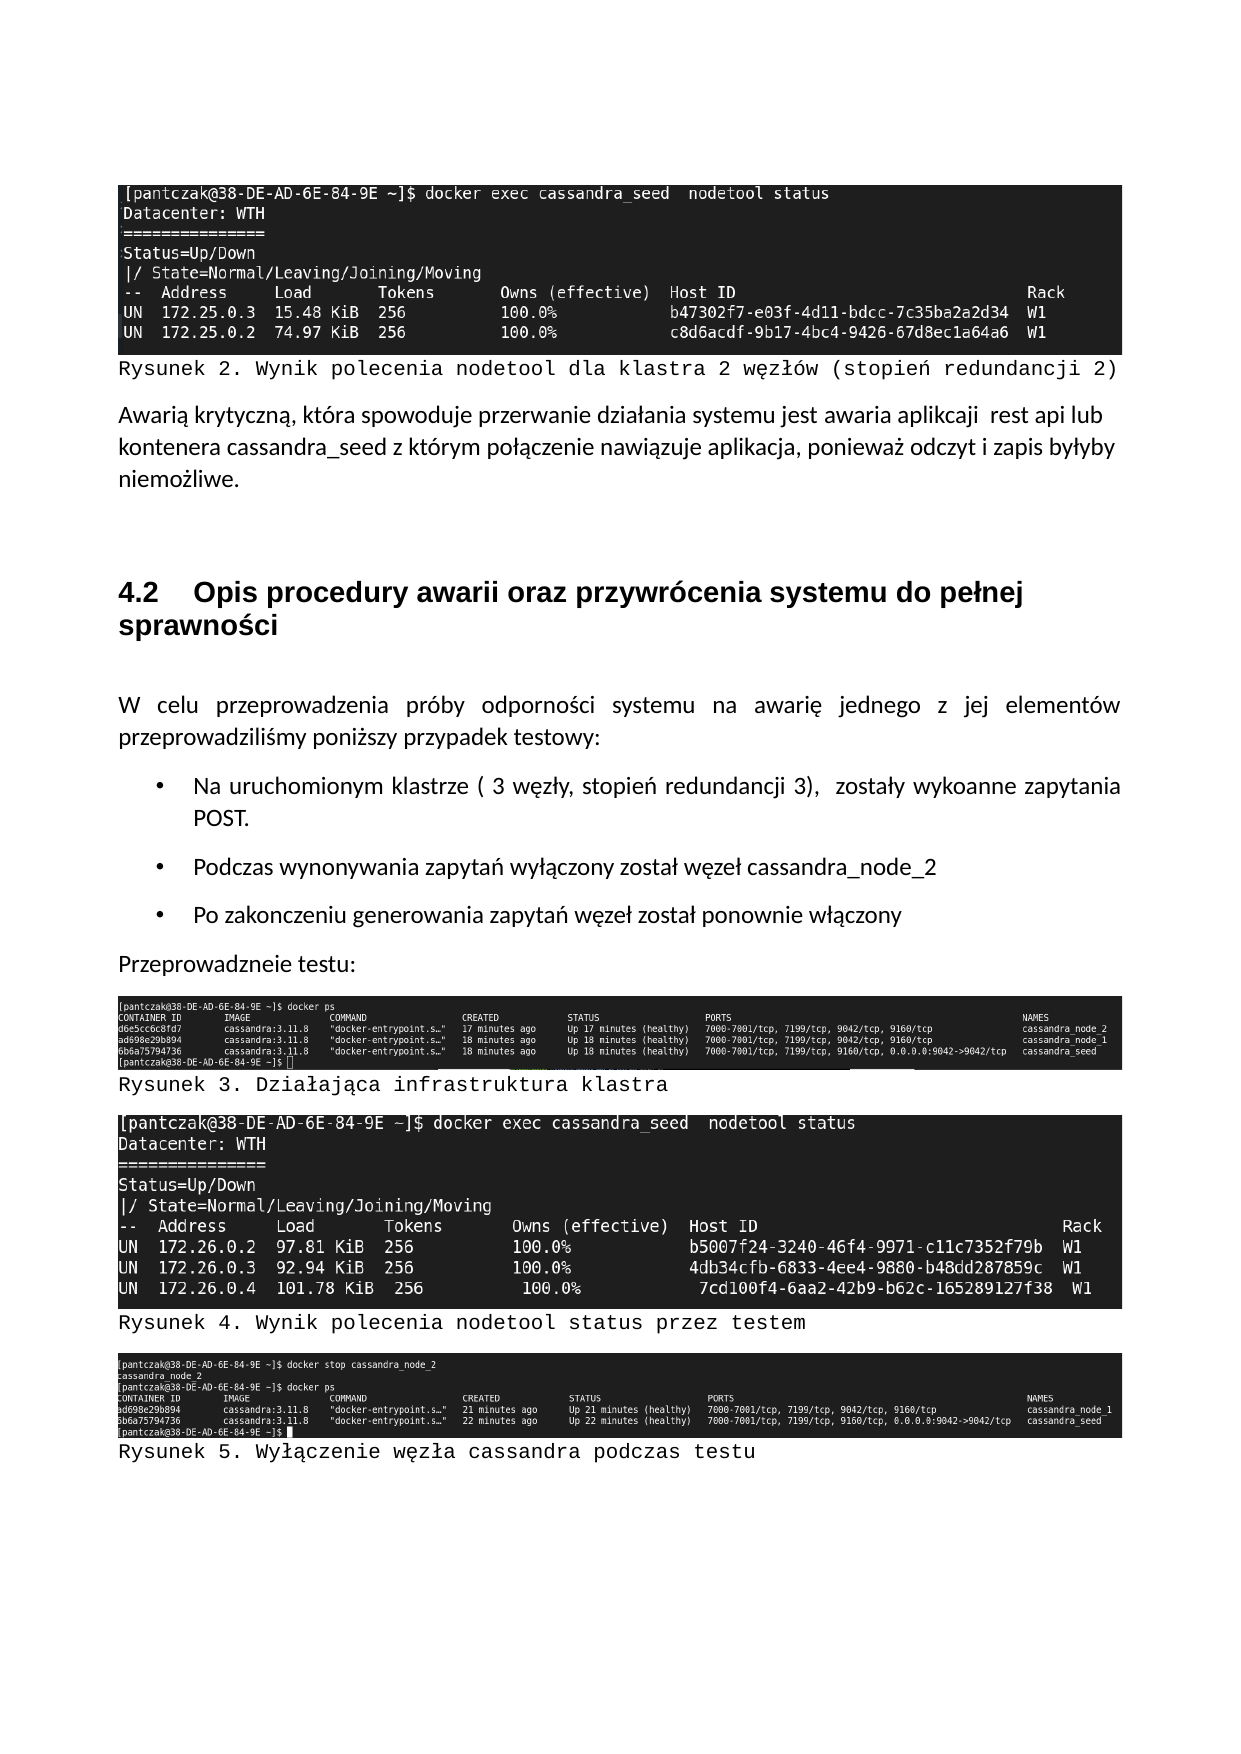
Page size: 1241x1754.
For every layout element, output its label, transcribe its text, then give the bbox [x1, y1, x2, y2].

text [118, 176, 1122, 185]
text Rysunek 4. Wynik polecenia nodetool status przez testem [118, 1309, 1122, 1335]
text Rysunek 3. Działająca infrastruktura klastra [118, 1070, 1122, 1097]
list Awarią krytyczną, która spowoduje przerwanie działania systemu jest awaria aplikcaji rest api lub kontenera cassandra_seed z którym połączenie nawiązuje aplikacja, ponieważ odczyt i zapis byłyby niemożliwe. [118, 399, 1122, 494]
list Na uruchomionym klastrze ( 3 węzły, stopień redundancji 3), zostały wykoanne zapytania POST. [156, 770, 1122, 832]
picture [118, 185, 1123, 355]
picture [118, 996, 1123, 1070]
text Rysunek 2. Wynik polecenia nodetool dla klastra 2 węzłów (stopień redundancji 2) [118, 355, 1122, 381]
list Po zakonczeniu generowania zapytań węzeł został ponownie włączony [156, 899, 1122, 930]
text Rysunek 5. Wyłączenie węzła cassandra podczas testu [118, 1438, 1122, 1465]
picture [118, 1115, 1123, 1309]
subtitle Opis procedury awarii oraz przywrócenia systemu do pełnej sprawności [118, 575, 1122, 642]
list Podczas wynonywania zapytań wyłączony został węzeł cassandra_node_2 [156, 851, 1122, 881]
list W celu przeprowadzenia próby odporności systemu na awarię jednego z jej elementów przeprowadziliśmy poniższy przypadek testowy: [118, 689, 1122, 752]
list Przeprowadzneie testu: [118, 948, 1122, 978]
picture [118, 1353, 1123, 1438]
